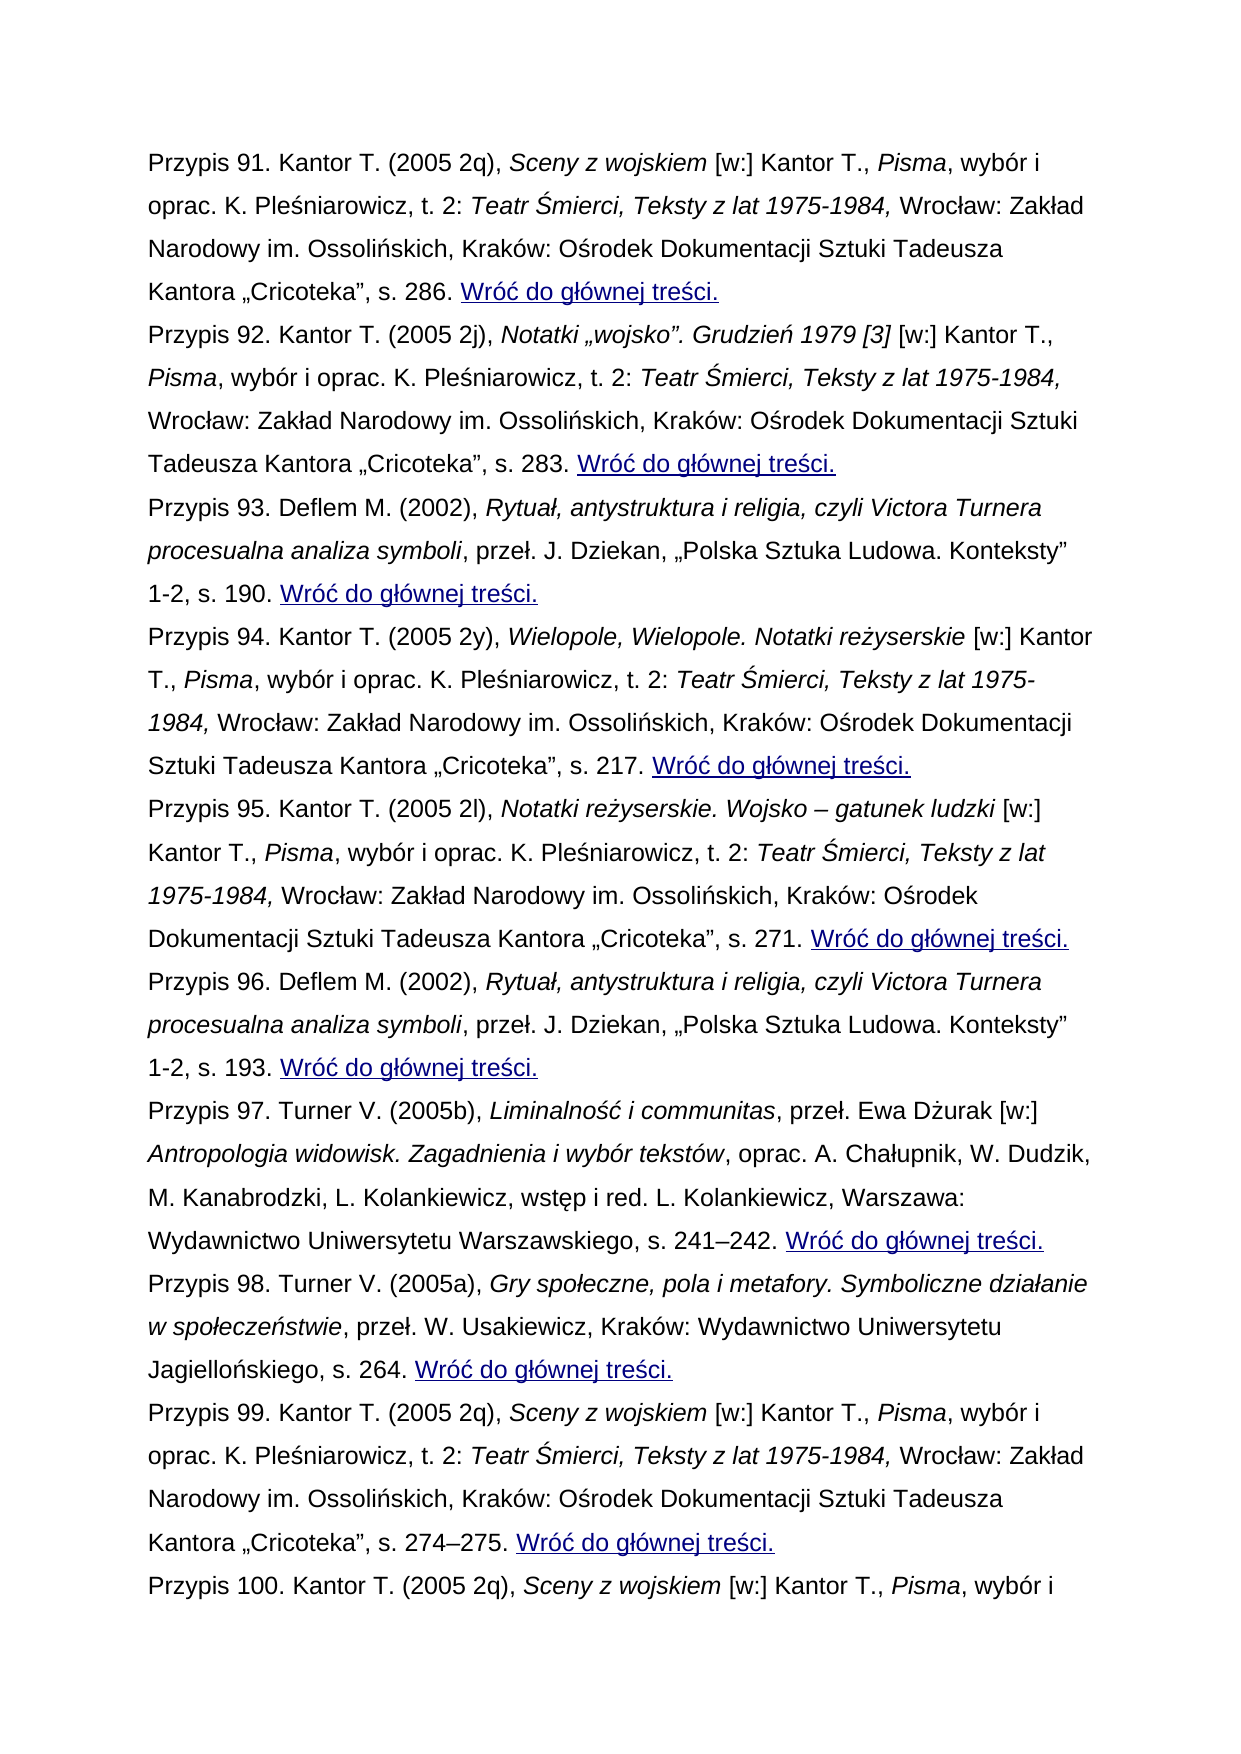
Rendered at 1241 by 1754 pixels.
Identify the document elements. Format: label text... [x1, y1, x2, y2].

text Przypis 97. Turner V. (2005b), Liminalność i communitas, przeł. Ewa Dżurak [w:] Antropologia widowisk. Zagadnienia i wybór tekstów, oprac. A. Chałupnik, W. Dudzik, M. Kanabrodzki, L. Kolankiewicz, wstęp i red. L. Kolankiewicz, Warszawa: Wydawnictwo Uniwersytetu Warszawskiego, s. 241–242. Wróć do głównej treści. [148, 1096, 1093, 1254]
text Przypis 99. Kantor T. (2005 2q), Sceny z wojskiem [w:] Kantor T., Pisma, wybór i oprac. K. Pleśniarowicz, t. 2: Teatr Śmierci, Teksty z lat 1975-1984, Wrocław: Zakład Narodowy im. Ossolińskich, Kraków: Ośrodek Dokumentacji Sztuki Tadeusza Kantora „Cricoteka”, s. 274–275. Wróć do głównej treści. [148, 1398, 1093, 1556]
text Przypis 91. Kantor T. (2005 2q), Sceny z wojskiem [w:] Kantor T., Pisma, wybór i oprac. K. Pleśniarowicz, t. 2: Teatr Śmierci, Teksty z lat 1975-1984, Wrocław: Zakład Narodowy im. Ossolińskich, Kraków: Ośrodek Dokumentacji Sztuki Tadeusza Kantora „Cricoteka”, s. 286. Wróć do głównej treści. [148, 148, 1093, 306]
text Przypis 93. Deflem M. (2002), Rytuał, antystruktura i religia, czyli Victora Turnera procesualna analiza symboli, przeł. J. Dziekan, „Polska Sztuka Ludowa. Konteksty” 1-2, s. 190. Wróć do głównej treści. [148, 493, 1093, 608]
text Przypis 92. Kantor T. (2005 2j), Notatki „wojsko”. Grudzień 1979 [3] [w:] Kantor T., Pisma, wybór i oprac. K. Pleśniarowicz, t. 2: Teatr Śmierci, Teksty z lat 1975-1984, Wrocław: Zakład Narodowy im. Ossolińskich, Kraków: Ośrodek Dokumentacji Sztuki Tadeusza Kantora „Cricoteka”, s. 283. Wróć do głównej treści. [148, 320, 1093, 478]
text Przypis 95. Kantor T. (2005 2l), Notatki reżyserskie. Wojsko – gatunek ludzki [w:] Kantor T., Pisma, wybór i oprac. K. Pleśniarowicz, t. 2: Teatr Śmierci, Teksty z lat 1975-1984, Wrocław: Zakład Narodowy im. Ossolińskich, Kraków: Ośrodek Dokumentacji Sztuki Tadeusza Kantora „Cricoteka”, s. 271. Wróć do głównej treści. [148, 794, 1093, 953]
text Przypis 100. Kantor T. (2005 2q), Sceny z wojskiem [w:] Kantor T., Pisma, wybór i [148, 1571, 1093, 1599]
text Przypis 98. Turner V. (2005a), Gry społeczne, pola i metafory. Symboliczne działanie w społeczeństwie, przeł. W. Usakiewicz, Kraków: Wydawnictwo Uniwersytetu Jagiellońskiego, s. 264. Wróć do głównej treści. [148, 1269, 1093, 1384]
text Przypis 94. Kantor T. (2005 2y), Wielopole, Wielopole. Notatki reżyserskie [w:] Kantor T., Pisma, wybór i oprac. K. Pleśniarowicz, t. 2: Teatr Śmierci, Teksty z lat 1975-1984, Wrocław: Zakład Narodowy im. Ossolińskich, Kraków: Ośrodek Dokumentacji Sztuki Tadeusza Kantora „Cricoteka”, s. 217. Wróć do głównej treści. [148, 622, 1093, 780]
text Przypis 96. Deflem M. (2002), Rytuał, antystruktura i religia, czyli Victora Turnera procesualna analiza symboli, przeł. J. Dziekan, „Polska Sztuka Ludowa. Konteksty” 1-2, s. 193. Wróć do głównej treści. [148, 967, 1093, 1082]
